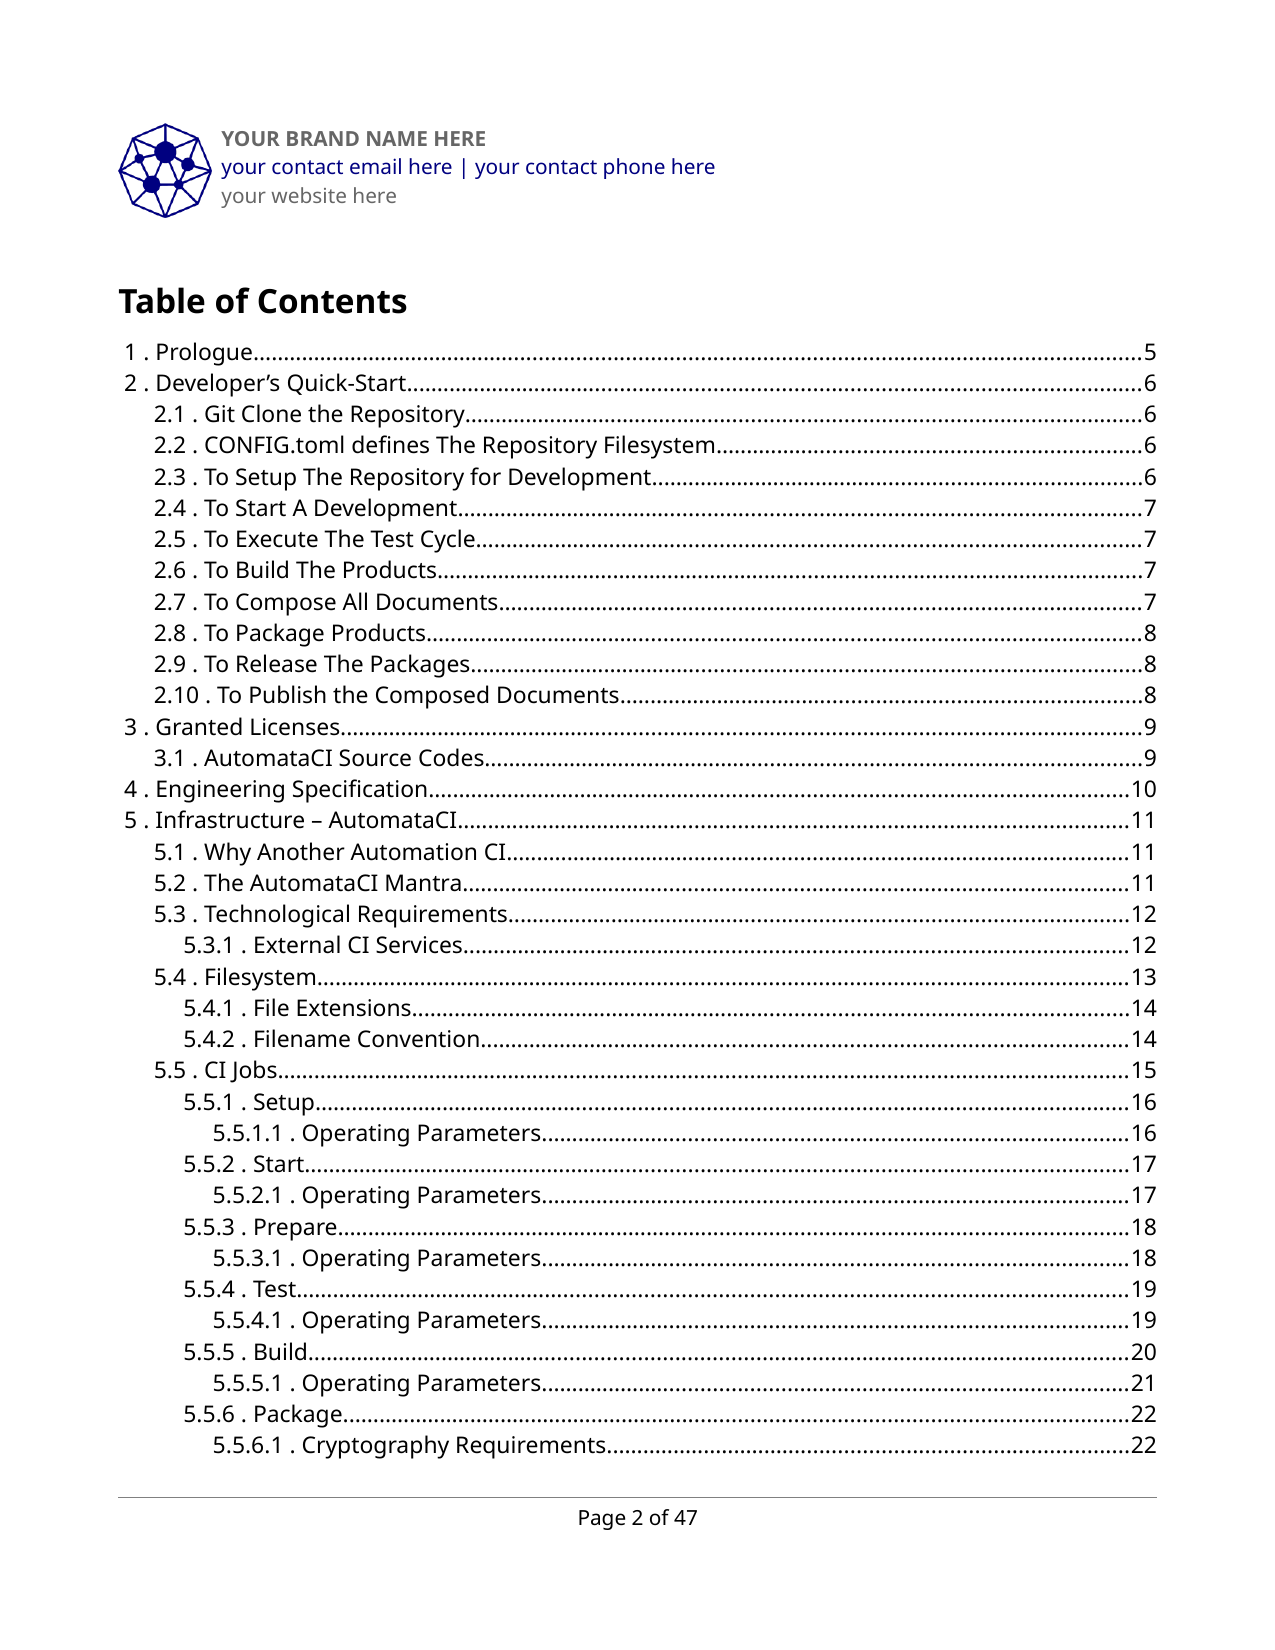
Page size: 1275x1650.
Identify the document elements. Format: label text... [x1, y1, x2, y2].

text 5.1 . Why Another Automation CI 11 [148, 836, 1157, 867]
text 5.4.2 . Filename Convention 14 [177, 1023, 1157, 1054]
text 5 . Infrastructure – AutomataCI 11 [118, 804, 1157, 836]
text 1 . Prologue 5 [118, 336, 1157, 367]
text 4 . Engineering Specification 10 [118, 773, 1157, 804]
text 5.5.5.1 . Operating Parameters 21 [207, 1367, 1157, 1398]
text 2.5 . To Execute The Test Cycle 7 [148, 523, 1157, 554]
text 5.3 . Technological Requirements 12 [148, 898, 1157, 929]
text 2.7 . To Compose All Documents 7 [148, 586, 1157, 617]
text 5.5.6.1 . Cryptography Requirements 22 [207, 1429, 1157, 1461]
text 2.1 . Git Clone the Repository 6 [148, 398, 1157, 429]
text 3 . Granted Licenses 9 [118, 711, 1157, 742]
text 5.5.4 . Test 19 [177, 1273, 1157, 1304]
text 2.10 . To Publish the Composed Documents 8 [148, 679, 1157, 711]
text 2.9 . To Release The Packages 8 [148, 648, 1157, 679]
text 5.5.3.1 . Operating Parameters 18 [207, 1242, 1157, 1273]
text 5.2 . The AutomataCI Mantra 11 [148, 867, 1157, 898]
text 5.5 . CI Jobs 15 [148, 1054, 1157, 1086]
text 5.5.5 . Build 20 [177, 1336, 1157, 1367]
text 5.4 . Filesystem 13 [148, 961, 1157, 992]
text 5.3.1 . External CI Services 12 [177, 929, 1157, 961]
text 2 . Developer’s Quick-Start 6 [118, 367, 1157, 398]
text 5.5.3 . Prepare 18 [177, 1211, 1157, 1242]
text 5.5.1.1 . Operating Parameters 16 [207, 1117, 1157, 1148]
text 2.4 . To Start A Development 7 [148, 492, 1157, 523]
text 5.5.6 . Package 22 [177, 1398, 1157, 1429]
text 5.5.1 . Setup 16 [177, 1086, 1157, 1117]
text 2.6 . To Build The Products 7 [148, 554, 1157, 586]
text 2.2 . CONFIG.toml defines The Repository Filesystem 6 [148, 429, 1157, 461]
text 5.5.2 . Start 17 [177, 1148, 1157, 1179]
text 5.4.1 . File Extensions 14 [177, 992, 1157, 1023]
text 2.3 . To Setup The Repository for Development 6 [148, 461, 1157, 492]
text 3.1 . AutomataCI Source Codes 9 [148, 742, 1157, 773]
text 5.5.2.1 . Operating Parameters 17 [207, 1179, 1157, 1211]
text 5.5.4.1 . Operating Parameters 19 [207, 1304, 1157, 1336]
picture [118, 123, 212, 218]
text 2.8 . To Package Products 8 [148, 617, 1157, 648]
subtitle Table of Contents [118, 278, 1157, 323]
